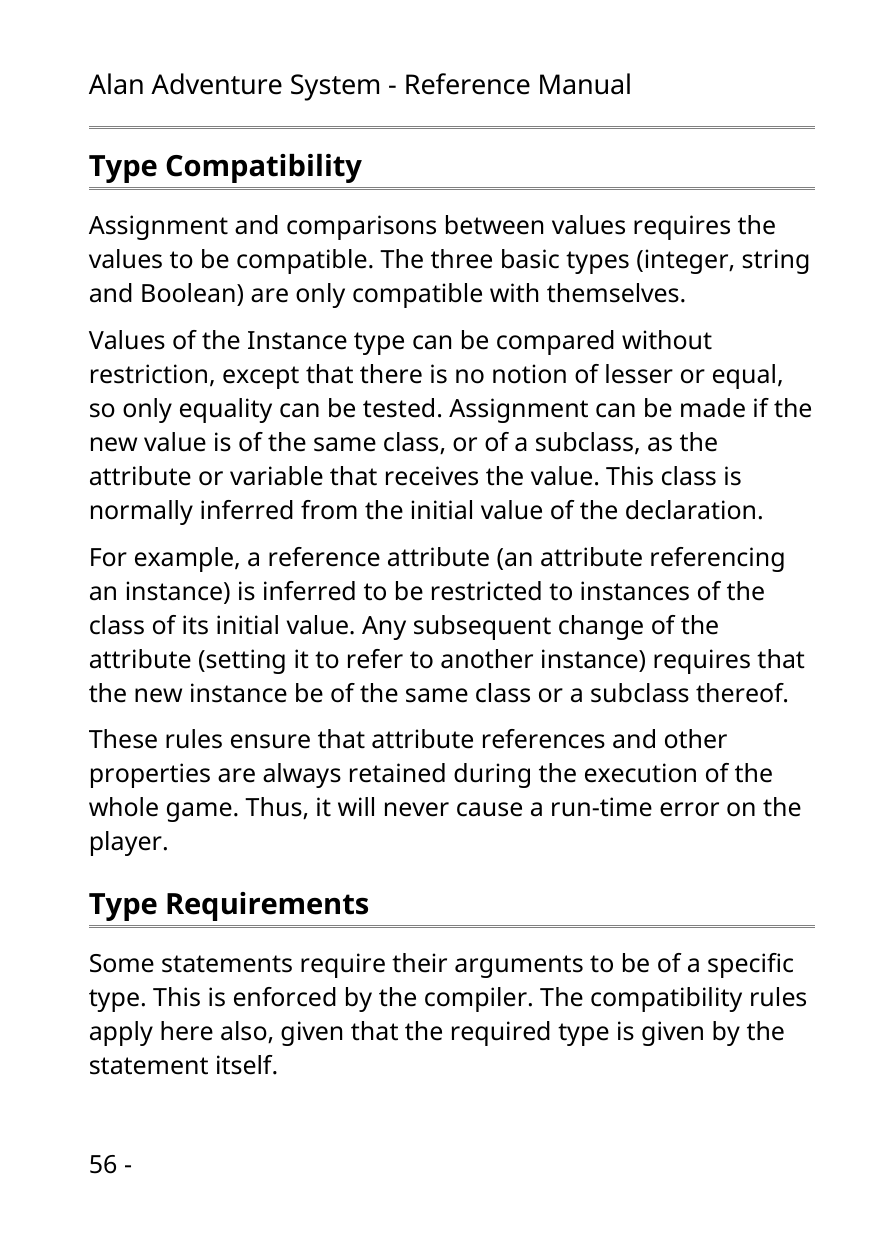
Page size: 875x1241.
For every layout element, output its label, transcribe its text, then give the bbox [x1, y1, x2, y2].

text For example, a reference attribute (an attribute referencing an instance) is inferred to be restricted to instances of the class of its initial value. Any subsequent change of the attribute (setting it to refer to another instance) requires that the new instance be of the same class or a subclass thereof. [88, 540, 815, 709]
text Some statements require their arguments to be of a specific type. This is enforced by the compiler. The compatibility rules apply here also, given that the required type is given by the statement itself. [88, 946, 815, 1082]
text Values of the Instance type can be compared without restriction, except that there is no notion of lesser or equal, so only equality can be tested. Assignment can be made if the new value is of the same class, or of a subclass, as the attribute or variable that receives the value. This class is normally inferred from the initial value of the declaration. [88, 323, 815, 527]
text These rules ensure that attribute references and other properties are always retained during the execution of the whole game. Thus, it will never cause a run-time error on the player. [88, 722, 815, 858]
subtitle Type Requirements [88, 883, 815, 927]
subtitle Type Compatibility [88, 146, 815, 189]
text Assignment and comparisons between values requires the values to be compatible. The three basic types (integer, string and Boolean) are only compatible with themselves. [88, 208, 815, 310]
